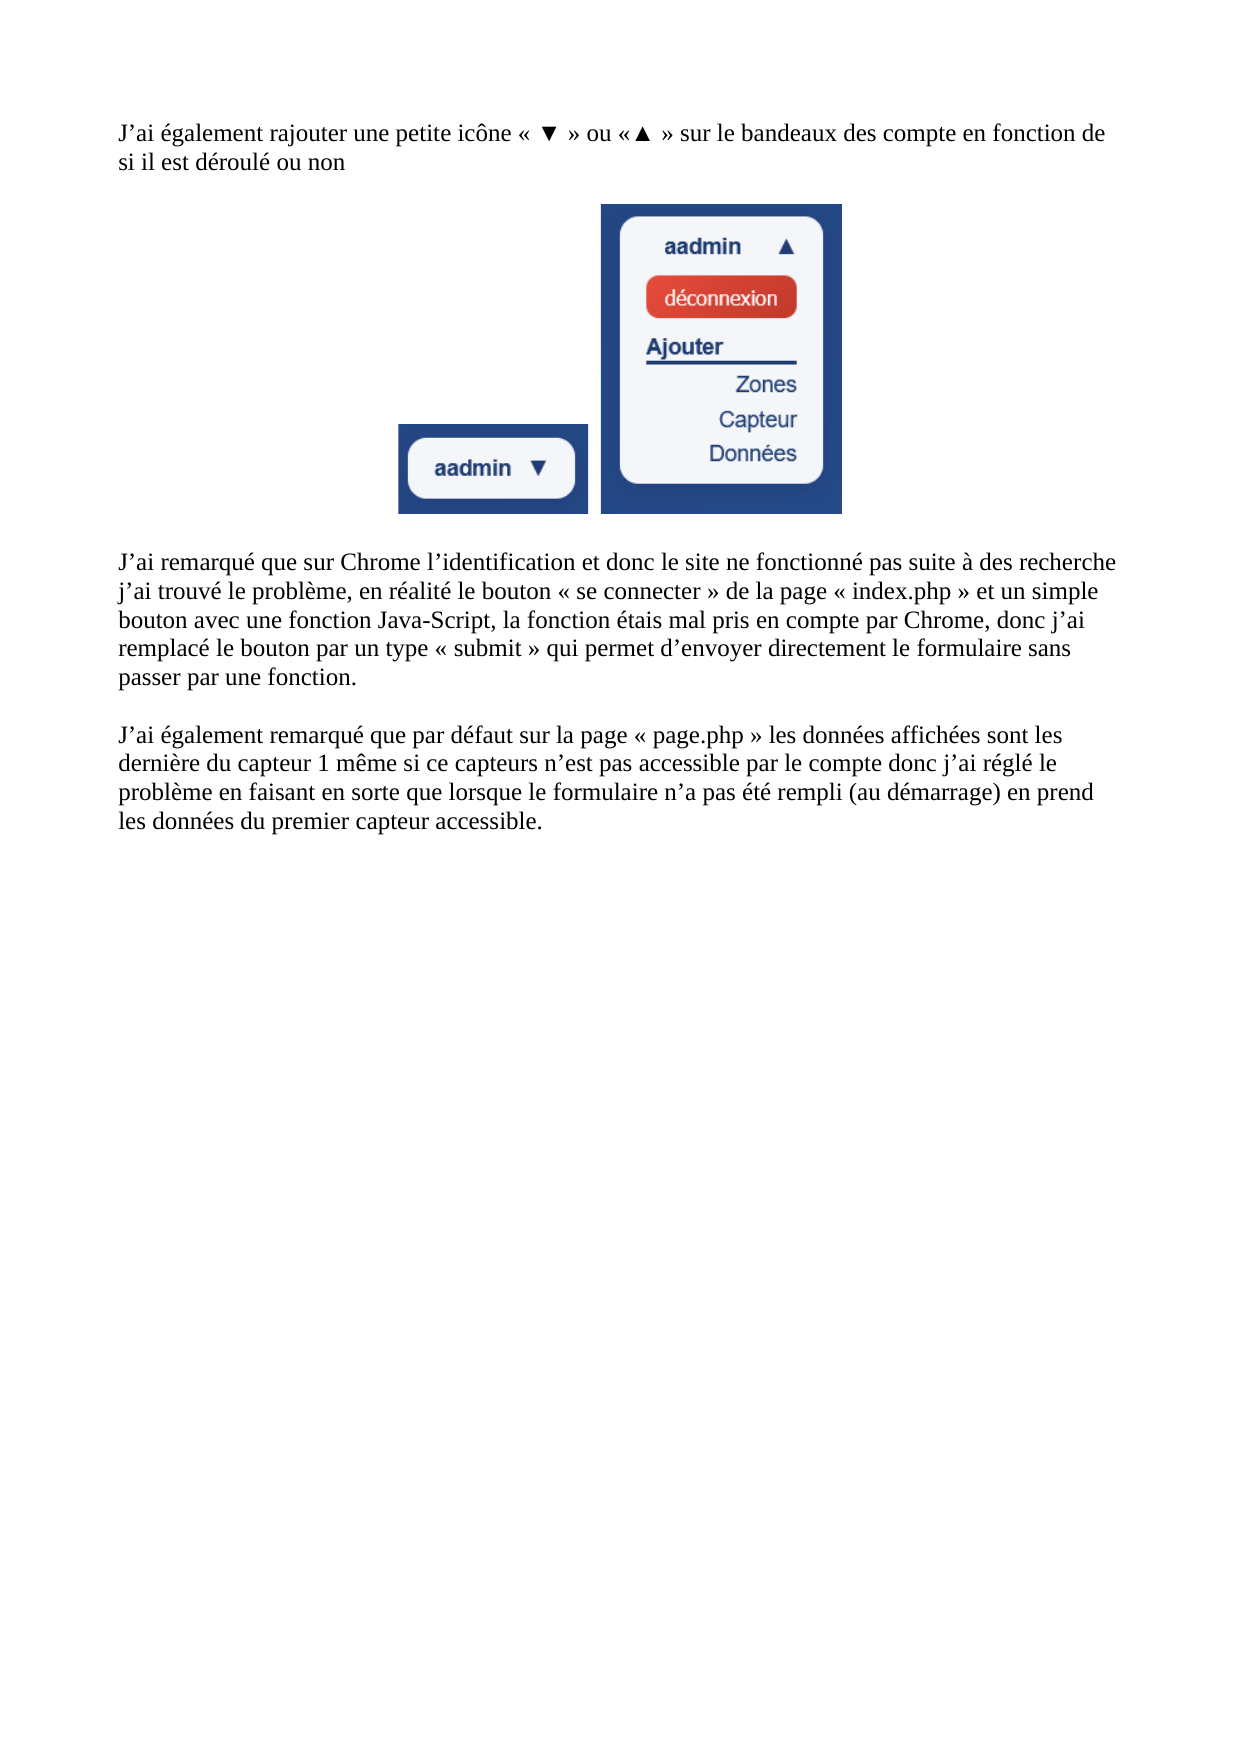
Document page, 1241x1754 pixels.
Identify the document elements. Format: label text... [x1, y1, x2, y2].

picture [398, 424, 589, 514]
picture [600, 204, 842, 514]
text J’ai également remarqué que par défaut sur la page « page.php » les données affichées sont les dernière du capteur 1 même si ce capteurs n’est pas accessible par le compte donc j’ai réglé le problème en faisant en sorte que lorsque le formulaire n’a pas été rempli (au démarrage) en prend les données du premier capteur accessible. [118, 720, 1122, 835]
text J’ai également rajouter une petite icône « ▼ » ou «▲ » sur le bandeaux des compte en fonction de si il est déroulé ou non [118, 118, 1122, 176]
text J’ai remarqué que sur Chrome l’identification et donc le site ne fonctionné pas suite à des recherche j’ai trouvé le problème, en réalité le bouton « se connecter » de la page « index.php » et un simple bouton avec une fonction Java-Script, la fonction étais mal pris en compte par Chrome, donc j’ai remplacé le bouton par un type « submit » qui permet d’envoyer directement le formulaire sans passer par une fonction. [118, 547, 1122, 691]
